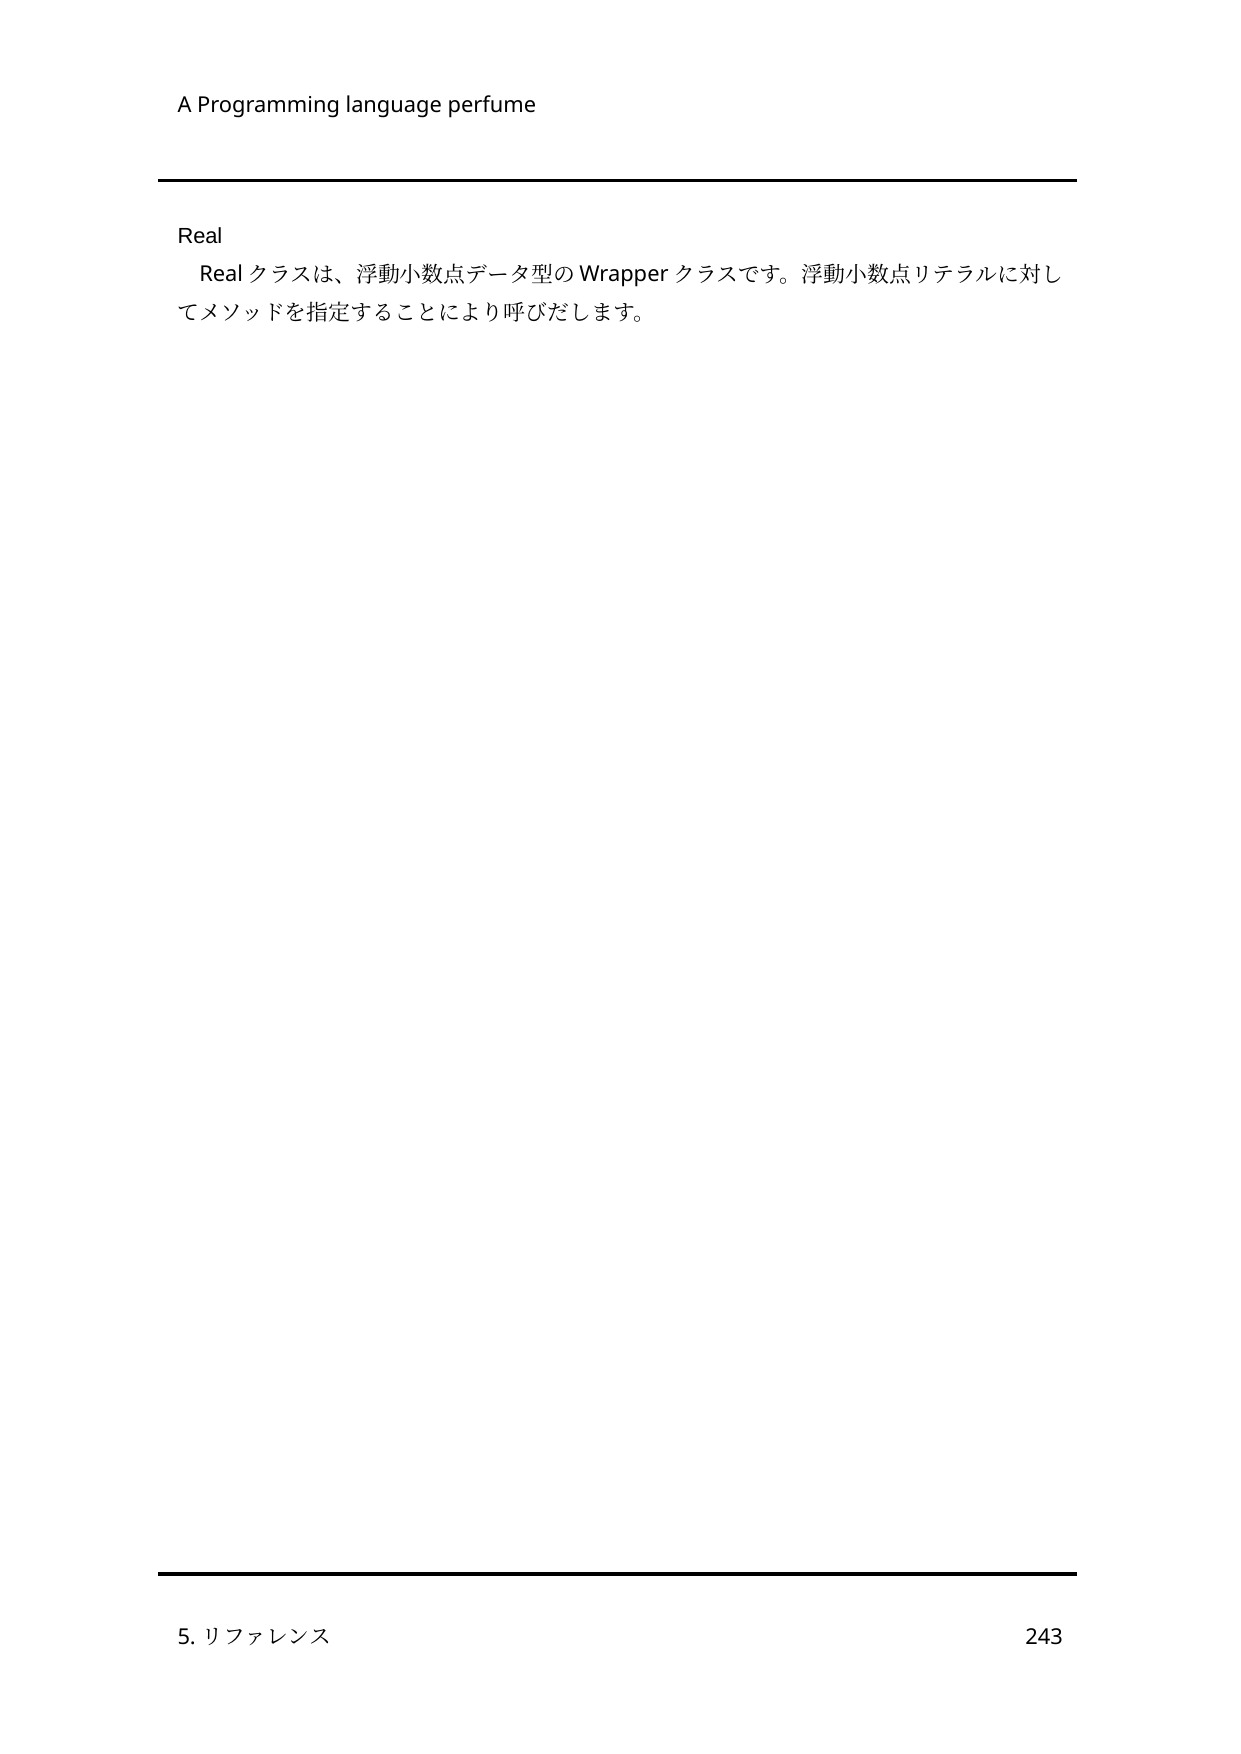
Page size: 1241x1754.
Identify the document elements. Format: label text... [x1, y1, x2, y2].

text Realクラスは、浮動小数点データ型のWrapperクラスです。浮動小数点リテラルに対してメソッドを指定することにより呼びだします。 [177, 254, 1063, 329]
subtitle Real [177, 217, 1063, 254]
